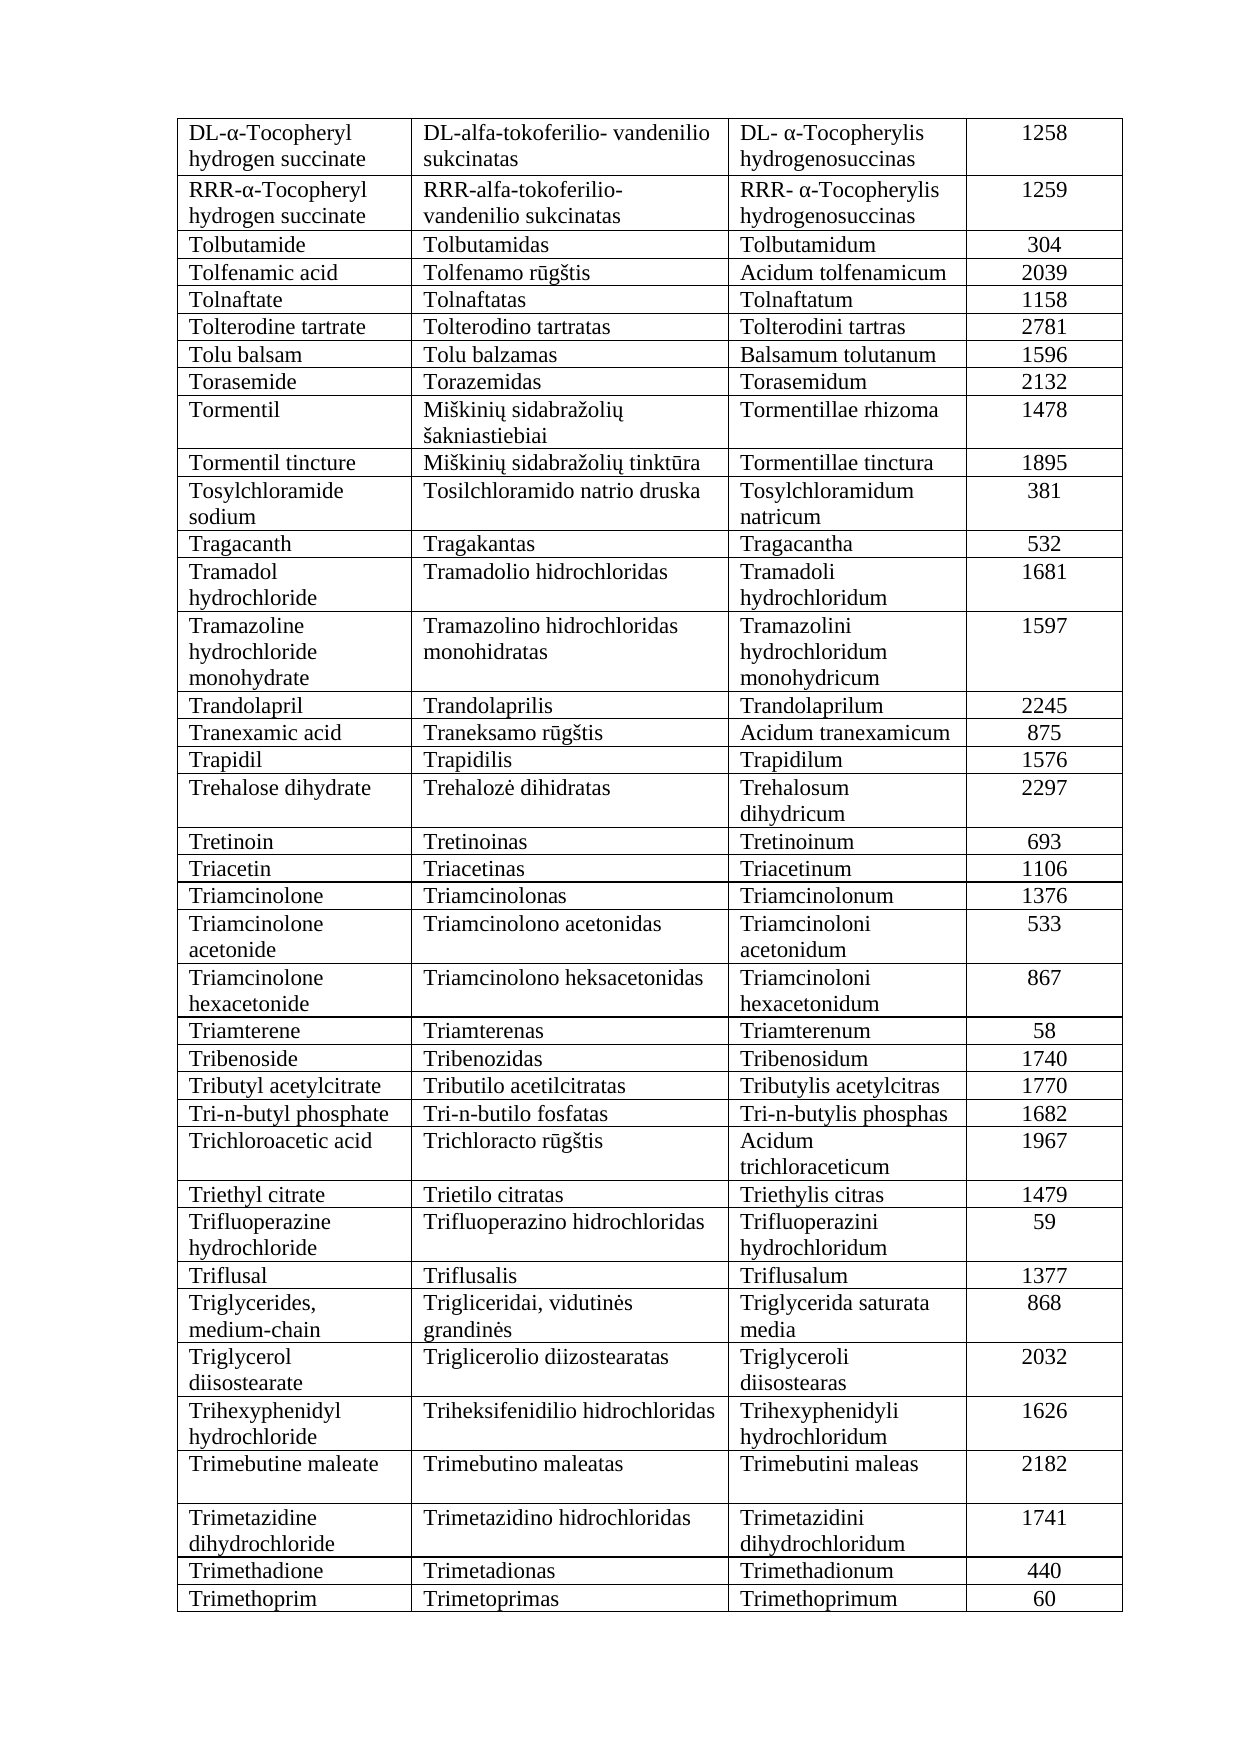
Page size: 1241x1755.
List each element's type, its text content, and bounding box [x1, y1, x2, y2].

table_cell 59 [967, 1208, 1122, 1261]
table_cell Acidum tranexamicum [729, 719, 966, 746]
table_cell 1259 [967, 176, 1122, 230]
table_cell Triamcinolonum [729, 883, 966, 909]
table_cell Triglycerides, medium-chain [178, 1289, 411, 1342]
table_cell Trimethadione [178, 1558, 411, 1584]
table_cell Tretinoin [178, 828, 411, 854]
table_cell Trimebutini maleas [729, 1451, 966, 1503]
table_cell RRR- α-Tocopherylis hydrogenosuccinas [729, 176, 966, 230]
table_cell Triamcinoloni hexacetonidum [729, 964, 966, 1016]
table_cell Triamcinolono heksacetonidas [412, 964, 728, 1016]
table_cell Tolterodine tartrate [178, 314, 411, 340]
table_cell Triamcinolone hexacetonide [178, 964, 411, 1016]
table_cell 868 [967, 1289, 1122, 1342]
table_cell Trimetazidini dihydrochloridum [729, 1504, 966, 1556]
table_cell Triamcinoloni acetonidum [729, 910, 966, 963]
table_cell Trigliceridai, vidutinės grandinės [412, 1289, 728, 1342]
table_cell Triamcinolone [178, 883, 411, 909]
table_cell Trimethoprim [178, 1585, 411, 1611]
table_cell 867 [967, 964, 1122, 1016]
table_cell Tramazolini hydrochloridum monohydricum [729, 612, 966, 691]
table_cell Trihexyphenidyl hydrochloride [178, 1397, 411, 1449]
table_cell Acidum tolfenamicum [729, 259, 966, 285]
table_cell Tribenosidum [729, 1045, 966, 1071]
table_cell Trapidilis [412, 747, 728, 773]
table_cell Tosylchloramidum natricum [729, 477, 966, 529]
table_cell Triglyceroli diisostearas [729, 1343, 966, 1396]
table_cell 2132 [967, 368, 1122, 394]
table_cell Tolnaftatas [412, 286, 728, 312]
table_cell 1895 [967, 449, 1122, 476]
table_cell 875 [967, 719, 1122, 746]
table_cell Trapidil [178, 747, 411, 773]
table_cell Torazemidas [412, 368, 728, 394]
table_cell 1740 [967, 1045, 1122, 1071]
table_cell Triglycerol diisostearate [178, 1343, 411, 1396]
table_cell 2297 [967, 774, 1122, 827]
table_cell 1741 [967, 1504, 1122, 1556]
table_cell 1682 [967, 1100, 1122, 1126]
table_cell Tosilchloramido natrio druska [412, 477, 728, 529]
table_cell Trihexyphenidyli hydrochloridum [729, 1397, 966, 1449]
table_cell Balsamum tolutanum [729, 341, 966, 367]
table_cell Triamterenum [729, 1018, 966, 1044]
table_cell 1626 [967, 1397, 1122, 1449]
table_cell 2039 [967, 259, 1122, 285]
table_cell Tramadolio hidrochloridas [412, 558, 728, 611]
table_cell Triethylis citras [729, 1181, 966, 1207]
table_cell Trifluoperazini hydrochloridum [729, 1208, 966, 1261]
table_cell Tolu balsam [178, 341, 411, 367]
table_cell Tragacanth [178, 531, 411, 557]
table_cell Tribenozidas [412, 1045, 728, 1071]
table_cell 2781 [967, 314, 1122, 340]
table_cell Tribenoside [178, 1045, 411, 1071]
table_cell 304 [967, 231, 1122, 258]
table_cell Trimethadionum [729, 1558, 966, 1584]
table_cell Triethyl citrate [178, 1181, 411, 1207]
table_cell Tramazoline hydrochloride monohydrate [178, 612, 411, 691]
table_cell Triamterene [178, 1018, 411, 1044]
table_cell Trichloroacetic acid [178, 1127, 411, 1180]
table_cell Trimebutino maleatas [412, 1451, 728, 1503]
table_cell Trapidilum [729, 747, 966, 773]
table_cell Trichloracto rūgštis [412, 1127, 728, 1180]
table_cell Tolbutamide [178, 231, 411, 258]
table_cell 1596 [967, 341, 1122, 367]
table_cell Tormentillae rhizoma [729, 396, 966, 448]
table_cell 1258 [967, 119, 1122, 175]
table_cell 1376 [967, 883, 1122, 909]
table_cell Trimetazidino hidrochloridas [412, 1504, 728, 1556]
table_cell Triamcinolonas [412, 883, 728, 909]
table_cell Miškinių sidabražolių tinktūra [412, 449, 728, 476]
table_cell Trandolaprilis [412, 692, 728, 718]
table_cell 1158 [967, 286, 1122, 312]
table_cell Trifluoperazine hydrochloride [178, 1208, 411, 1261]
table_cell RRR-α-Tocopheryl hydrogen succinate [178, 176, 411, 230]
table_cell 1681 [967, 558, 1122, 611]
table_cell 1967 [967, 1127, 1122, 1180]
table_cell Tolnaftate [178, 286, 411, 312]
table_cell Tramadoli hydrochloridum [729, 558, 966, 611]
table_cell DL-α-Tocopheryl hydrogen succinate [178, 119, 411, 175]
table_cell RRR-alfa-tokoferilio- vandenilio sukcinatas [412, 176, 728, 230]
table_cell Tranexamic acid [178, 719, 411, 746]
table_cell Tormentillae tinctura [729, 449, 966, 476]
table_cell Torasemide [178, 368, 411, 394]
table_cell Trehalosum dihydricum [729, 774, 966, 827]
table_cell 2245 [967, 692, 1122, 718]
table_cell Tragacantha [729, 531, 966, 557]
table_cell Triflusalum [729, 1262, 966, 1288]
table_cell Triamterenas [412, 1018, 728, 1044]
table_cell Trandolaprilum [729, 692, 966, 718]
table_cell 440 [967, 1558, 1122, 1584]
table_cell 2182 [967, 1451, 1122, 1503]
table_cell Trimebutine maleate [178, 1451, 411, 1503]
table_cell 1377 [967, 1262, 1122, 1288]
table_cell Triheksifenidilio hidrochloridas [412, 1397, 728, 1449]
table_cell Triflusal [178, 1262, 411, 1288]
table_cell Triamcinolone acetonide [178, 910, 411, 963]
table_cell Trehalozė dihidratas [412, 774, 728, 827]
table_cell Triglycerida saturata media [729, 1289, 966, 1342]
table_cell Tragakantas [412, 531, 728, 557]
table_cell 1770 [967, 1072, 1122, 1098]
table_cell Miškinių sidabražolių šakniastiebiai [412, 396, 728, 448]
table_cell Tolfenamic acid [178, 259, 411, 285]
table_cell Tri-n-butylis phosphas [729, 1100, 966, 1126]
table_cell Tributylis acetylcitras [729, 1072, 966, 1098]
table_cell Tormentil tincture [178, 449, 411, 476]
table_cell Tramadol hydrochloride [178, 558, 411, 611]
table_cell 1576 [967, 747, 1122, 773]
table_cell 1478 [967, 396, 1122, 448]
table_cell Triflusalis [412, 1262, 728, 1288]
table_cell Torasemidum [729, 368, 966, 394]
table_cell Tormentil [178, 396, 411, 448]
table_cell 60 [967, 1585, 1122, 1611]
table_cell Trandolapril [178, 692, 411, 718]
table_cell 58 [967, 1018, 1122, 1044]
table_cell Trimetazidine dihydrochloride [178, 1504, 411, 1556]
table_cell Tretinoinum [729, 828, 966, 854]
table_cell 1597 [967, 612, 1122, 691]
table_cell Tretinoinas [412, 828, 728, 854]
table_cell Triamcinolono acetonidas [412, 910, 728, 963]
table_cell Triacetin [178, 855, 411, 881]
table_cell Tolterodino tartratas [412, 314, 728, 340]
table_cell 1106 [967, 855, 1122, 881]
table_cell 693 [967, 828, 1122, 854]
table_cell Acidum trichloraceticum [729, 1127, 966, 1180]
table_cell Tributyl acetylcitrate [178, 1072, 411, 1098]
table_cell 2032 [967, 1343, 1122, 1396]
table_cell Trimetoprimas [412, 1585, 728, 1611]
table_cell Tolfenamo rūgštis [412, 259, 728, 285]
table_cell Trietilo citratas [412, 1181, 728, 1207]
table_cell Trimetadionas [412, 1558, 728, 1584]
table_cell Traneksamo rūgštis [412, 719, 728, 746]
table_cell 381 [967, 477, 1122, 529]
table_cell DL- α-Tocopherylis hydrogenosuccinas [729, 119, 966, 175]
table_cell Trimethoprimum [729, 1585, 966, 1611]
table_cell Tributilo acetilcitratas [412, 1072, 728, 1098]
table_cell Tolnaftatum [729, 286, 966, 312]
table_cell 532 [967, 531, 1122, 557]
table_cell Tolbutamidum [729, 231, 966, 258]
table_cell Trifluoperazino hidrochloridas [412, 1208, 728, 1261]
table_cell Trehalose dihydrate [178, 774, 411, 827]
table_cell Tri-n-butyl phosphate [178, 1100, 411, 1126]
table_cell Triacetinas [412, 855, 728, 881]
table_cell Tolu balzamas [412, 341, 728, 367]
table_cell Triacetinum [729, 855, 966, 881]
table_cell 1479 [967, 1181, 1122, 1207]
table_cell DL-alfa-tokoferilio- vandenilio sukcinatas [412, 119, 728, 175]
table_cell Tolbutamidas [412, 231, 728, 258]
table_cell Tosylchloramide sodium [178, 477, 411, 529]
table_cell Triglicerolio diizostearatas [412, 1343, 728, 1396]
table_cell 533 [967, 910, 1122, 963]
table_cell Tramazolino hidrochloridas monohidratas [412, 612, 728, 691]
table_cell Tolterodini tartras [729, 314, 966, 340]
table_cell Tri-n-butilo fosfatas [412, 1100, 728, 1126]
